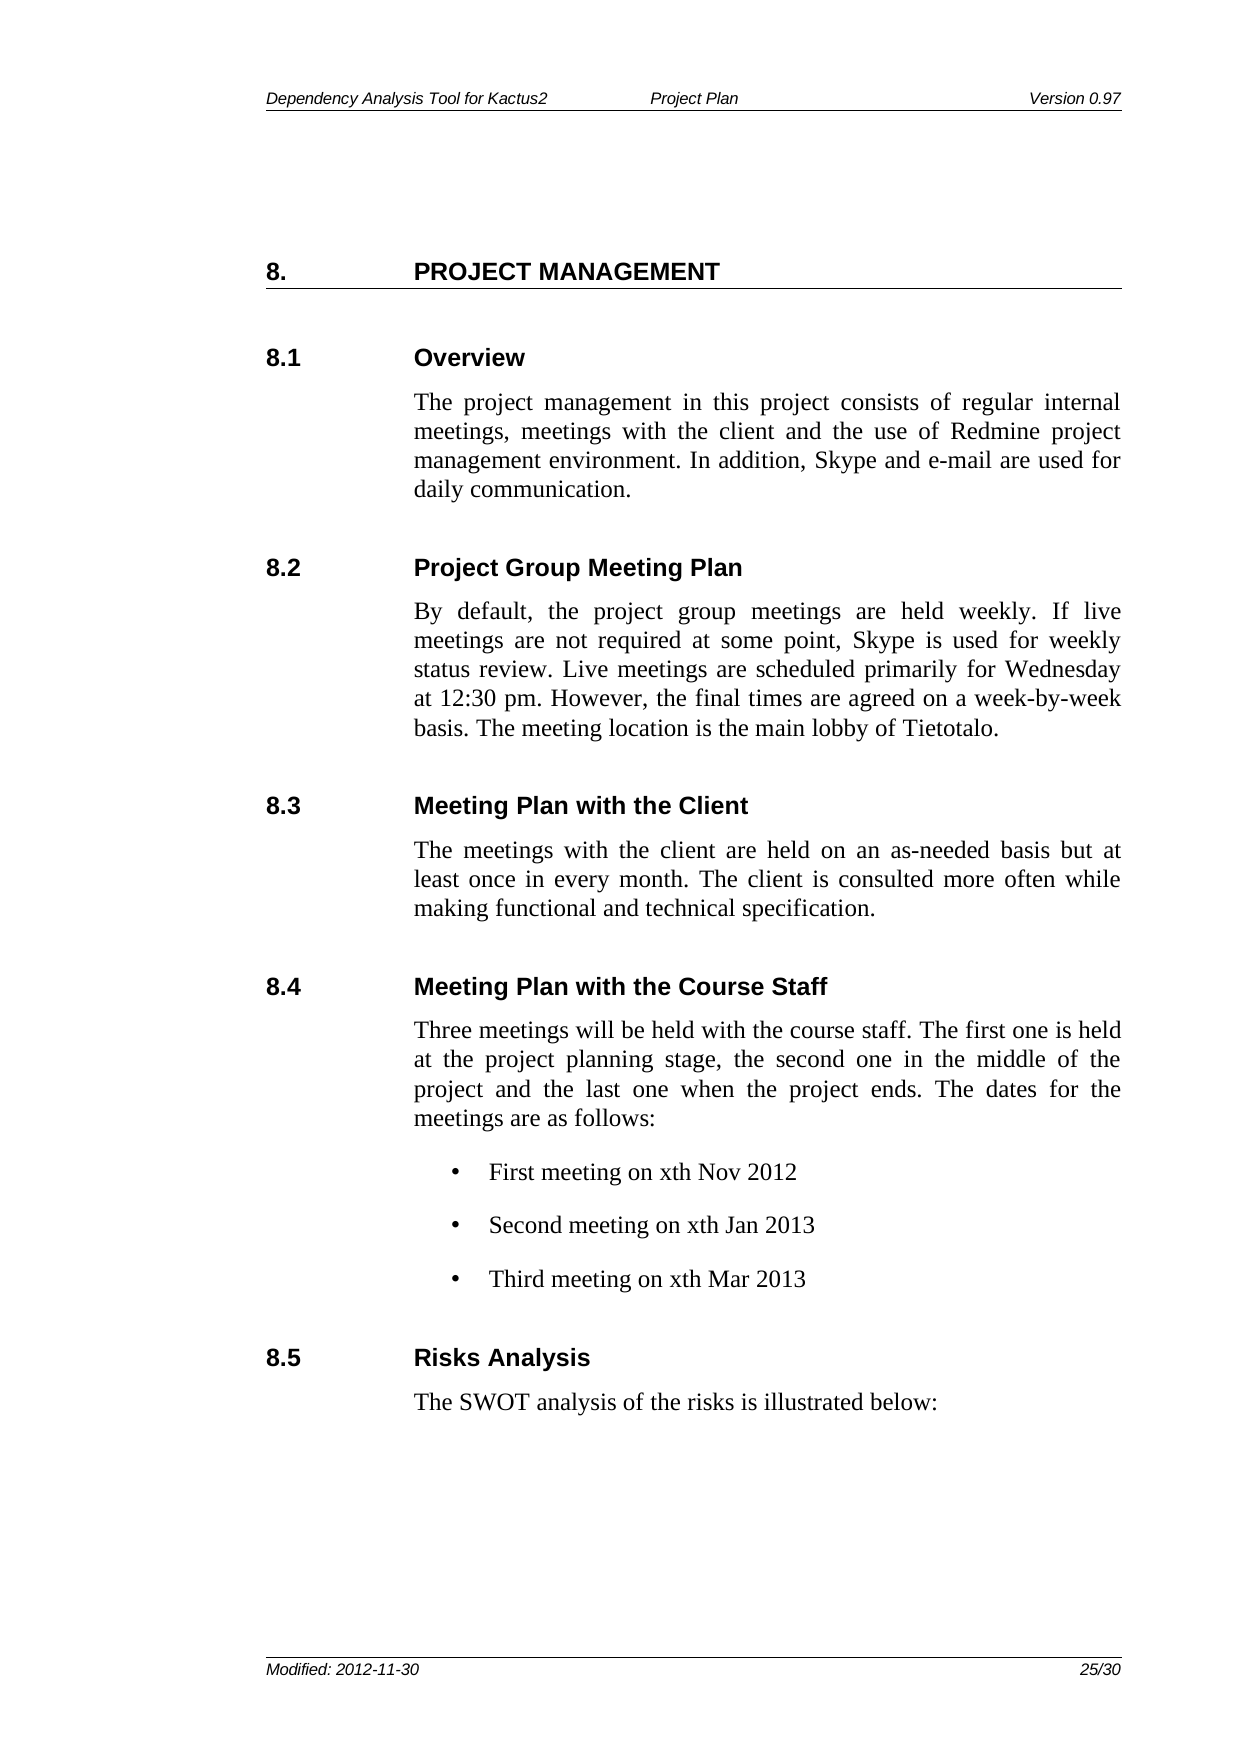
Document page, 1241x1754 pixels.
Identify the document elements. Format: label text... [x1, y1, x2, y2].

list First meeting on xth Nov 2012 [451, 1156, 1122, 1185]
subtitle Overview [266, 343, 1122, 372]
subtitle Project Management [266, 257, 1122, 288]
text By default, the project group meetings are held weekly. If live meetings are not required at some point, Skype is used for weekly status review. Live meetings are scheduled primarily for Wednesday at 12:30 pm. However, the final times are agreed on a week-by-week basis. The meeting location is the main lobby of Tietotalo. [413, 596, 1122, 741]
text The SWOT analysis of the risks is illustrated below: [413, 1386, 1122, 1416]
text The meetings with the client are held on an as-needed basis but at least once in every month. The client is consulted more often while making functional and technical specification. [413, 835, 1122, 922]
list Second meeting on xth Jan 2013 [451, 1210, 1122, 1239]
subtitle Meeting Plan with the Client [266, 791, 1122, 820]
subtitle Meeting Plan with the Course Staff [266, 972, 1122, 1001]
text Three meetings will be held with the course staff. The first one is held at the project planning stage, the second one in the middle of the project and the last one when the project ends. The dates for the meetings are as follows: [413, 1015, 1122, 1132]
text The project management in this project consists of regular internal meetings, meetings with the client and the use of Redmine project management environment. In addition, Skype and e-mail are used for daily communication. [413, 387, 1122, 503]
subtitle Risks Analysis [266, 1343, 1122, 1372]
list Third meeting on xth Mar 2013 [451, 1264, 1122, 1293]
subtitle Project Group Meeting Plan [266, 553, 1122, 582]
